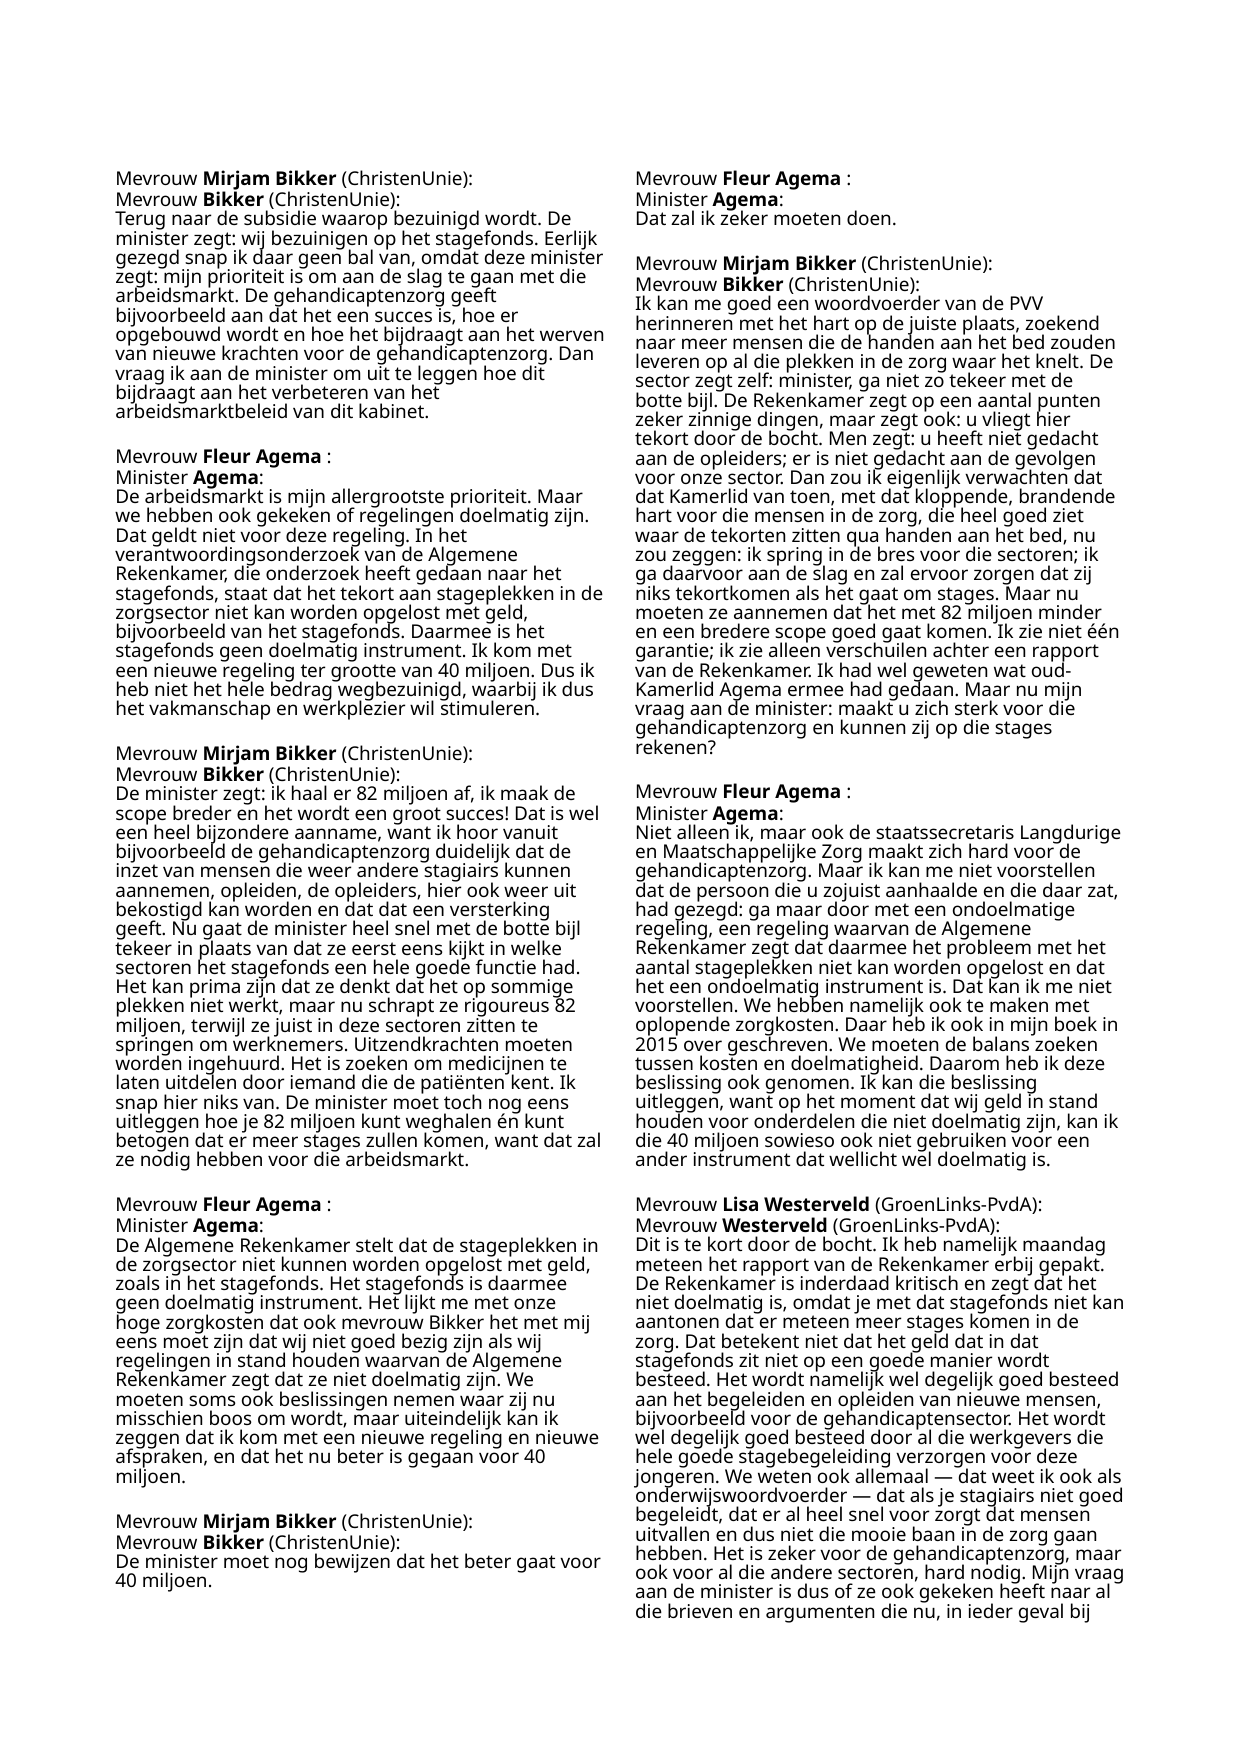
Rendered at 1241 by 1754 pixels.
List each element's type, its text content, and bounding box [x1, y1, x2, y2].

text Ik kan me goed een woordvoerder van de PVV herinneren met het hart op de juiste plaats, zoekend naar meer mensen die de handen aan het bed zouden leveren op al die plekken in de zorg waar het knelt. De sector zegt zelf: minister, ga niet zo tekeer met de botte bijl. De Rekenkamer zegt op een aantal punten zeker zinnige dingen, maar zegt ook: u vliegt hier tekort door de bocht. Men zegt: u heeft niet gedacht aan de opleiders; er is niet gedacht aan de gevolgen voor onze sector. Dan zou ik eigenlijk verwachten dat dat Kamerlid van toen, met dat kloppende, brandende hart voor die mensen in de zorg, die heel goed ziet waar de tekorten zitten qua handen aan het bed, nu zou zeggen: ik spring in de bres voor die sectoren; ik ga daarvoor aan de slag en zal ervoor zorgen dat zij niks tekortkomen als het gaat om stages. Maar nu moeten ze aannemen dat het met 82 miljoen minder en een bredere scope goed gaat komen. Ik zie niet één garantie; ik zie alleen verschuilen achter een rapport van de Rekenkamer. Ik had wel geweten wat oud-Kamerlid Agema ermee had gedaan. Maar nu mijn vraag aan de minister: maakt u zich sterk voor die gehandicaptenzorg en kunnen zij op die stages rekenen? [635, 295, 1125, 758]
text Mevrouw Mirjam Bikker (ChristenUnie): [635, 250, 1125, 276]
text Mevrouw Mirjam Bikker (ChristenUnie): [115, 165, 605, 191]
text Mevrouw Lisa Westerveld (GroenLinks-PvdA): [635, 1191, 1125, 1217]
text Mevrouw Fleur Agema : [115, 443, 605, 469]
text Mevrouw Mirjam Bikker (ChristenUnie): [115, 740, 605, 766]
text Minister Agema: [115, 1217, 605, 1237]
text De Algemene Rekenkamer stelt dat de stageplekken in de zorgsector niet kunnen worden opgelost met geld, zoals in het stagefonds. Het stagefonds is daarmee geen doelmatig instrument. Het lijkt me met onze hoge zorgkosten dat ook mevrouw Bikker het met mij eens moet zijn dat wij niet goed bezig zijn als wij regelingen in stand houden waarvan de Algemene Rekenkamer zegt dat ze niet doelmatig zijn. We moeten soms ook beslissingen nemen waar zij nu misschien boos om wordt, maar uiteindelijk kan ik zeggen dat ik kom met een nieuwe regeling en nieuwe afspraken, en dat het nu beter is gegaan voor 40 miljoen. [115, 1237, 605, 1487]
text De minister moet nog bewijzen dat het beter gaat voor 40 miljoen. [115, 1553, 605, 1591]
text De arbeidsmarkt is mijn allergrootste prioriteit. Maar we hebben ook gekeken of regelingen doelmatig zijn. Dat geldt niet voor deze regeling. In het verantwoordingsonderzoek van de Algemene Rekenkamer, die onderzoek heeft gedaan naar het stagefonds, staat dat het tekort aan stageplekken in de zorgsector niet kan worden opgelost met geld, bijvoorbeeld van het stagefonds. Daarmee is het stagefonds geen doelmatig instrument. Ik kom met een nieuwe regeling ter grootte van 40 miljoen. Dus ik heb niet het hele bedrag wegbezuinigd, waarbij ik dus het vakmanschap en werkplezier wil stimuleren. [115, 488, 605, 719]
text Mevrouw Fleur Agema : [635, 165, 1125, 191]
text De minister zegt: ik haal er 82 miljoen af, ik maak de scope breder en het wordt een groot succes! Dat is wel een heel bijzondere aanname, want ik hoor vanuit bijvoorbeeld de gehandicaptenzorg duidelijk dat de inzet van mensen die weer andere stagiairs kunnen aannemen, opleiden, de opleiders, hier ook weer uit bekostigd kan worden en dat dat een versterking geeft. Nu gaat de minister heel snel met de botte bijl tekeer in plaats van dat ze eerst eens kijkt in welke sectoren het stagefonds een hele goede functie had. Het kan prima zijn dat ze denkt dat het op sommige plekken niet werkt, maar nu schrapt ze rigoureus 82 miljoen, terwijl ze juist in deze sectoren zitten te springen om werknemers. Uitzendkrachten moeten worden ingehuurd. Het is zoeken om medicijnen te laten uitdelen door iemand die de patiënten kent. Ik snap hier niks van. De minister moet toch nog eens uitleggen hoe je 82 miljoen kunt weghalen én kunt betogen dat er meer stages zullen komen, want dat zal ze nodig hebben voor die arbeidsmarkt. [115, 785, 605, 1171]
text Dat zal ik zeker moeten doen. [635, 210, 1125, 229]
text Mevrouw Westerveld (GroenLinks-PvdA): [635, 1217, 1125, 1236]
text Mevrouw Bikker (ChristenUnie): [115, 1534, 605, 1553]
text Minister Agema: [115, 469, 605, 488]
text Mevrouw Bikker (ChristenUnie): [115, 191, 605, 210]
text Mevrouw Fleur Agema : [115, 1192, 605, 1217]
text Mevrouw Bikker (ChristenUnie): [115, 766, 605, 785]
text Mevrouw Fleur Agema : [635, 779, 1125, 804]
text Dit is te kort door de bocht. Ik heb namelijk maandag meteen het rapport van de Rekenkamer erbij gepakt. De Rekenkamer is inderdaad kritisch en zegt dat het niet doelmatig is, omdat je met dat stagefonds niet kan aantonen dat er meteen meer stages komen in de zorg. Dat betekent niet dat het geld dat in dat stagefonds zit niet op een goede manier wordt besteed. Het wordt namelijk wel degelijk goed besteed aan het begeleiden en opleiden van nieuwe mensen, bijvoorbeeld voor de gehandicaptensector. Het wordt wel degelijk goed besteed door al die werkgevers die hele goede stagebegeleiding verzorgen voor deze jongeren. We weten ook allemaal — dat weet ik ook als onderwijswoordvoerder — dat als je stagiairs niet goed begeleidt, dat er al heel snel voor zorgt dat mensen uitvallen en dus niet die mooie baan in de zorg gaan hebben. Het is zeker voor de gehandicaptenzorg, maar ook voor al die andere sectoren, hard nodig. Mijn vraag aan de minister is dus of ze ook gekeken heeft naar al die brieven en argumenten die nu, in ieder geval bij [635, 1236, 1125, 1622]
text Terug naar de subsidie waarop bezuinigd wordt. De minister zegt: wij bezuinigen op het stagefonds. Eerlijk gezegd snap ik daar geen bal van, omdat deze minister zegt: mijn prioriteit is om aan de slag te gaan met die arbeidsmarkt. De gehandicaptenzorg geeft bijvoorbeeld aan dat het een succes is, hoe er opgebouwd wordt en hoe het bijdraagt aan het werven van nieuwe krachten voor de gehandicaptenzorg. Dan vraag ik aan de minister om uit te leggen hoe dit bijdraagt aan het verbeteren van het arbeidsmarktbeleid van dit kabinet. [115, 210, 605, 422]
text Niet alleen ik, maar ook de staatssecretaris Langdurige en Maatschappelijke Zorg maakt zich hard voor de gehandicaptenzorg. Maar ik kan me niet voorstellen dat de persoon die u zojuist aanhaalde en die daar zat, had gezegd: ga maar door met een ondoelmatige regeling, een regeling waarvan de Algemene Rekenkamer zegt dat daarmee het probleem met het aantal stageplekken niet kan worden opgelost en dat het een ondoelmatig instrument is. Dat kan ik me niet voorstellen. We hebben namelijk ook te maken met oplopende zorgkosten. Daar heb ik ook in mijn boek in 2015 over geschreven. We moeten de balans zoeken tussen kosten en doelmatigheid. Daarom heb ik deze beslissing ook genomen. Ik kan die beslissing uitleggen, want op het moment dat wij geld in stand houden voor onderdelen die niet doelmatig zijn, kan ik die 40 miljoen sowieso ook niet gebruiken voor een ander instrument dat wellicht wel doelmatig is. [635, 824, 1125, 1171]
text Mevrouw Mirjam Bikker (ChristenUnie): [115, 1508, 605, 1534]
text Minister Agema: [635, 191, 1125, 210]
text Minister Agema: [635, 804, 1125, 824]
text Mevrouw Bikker (ChristenUnie): [635, 276, 1125, 295]
